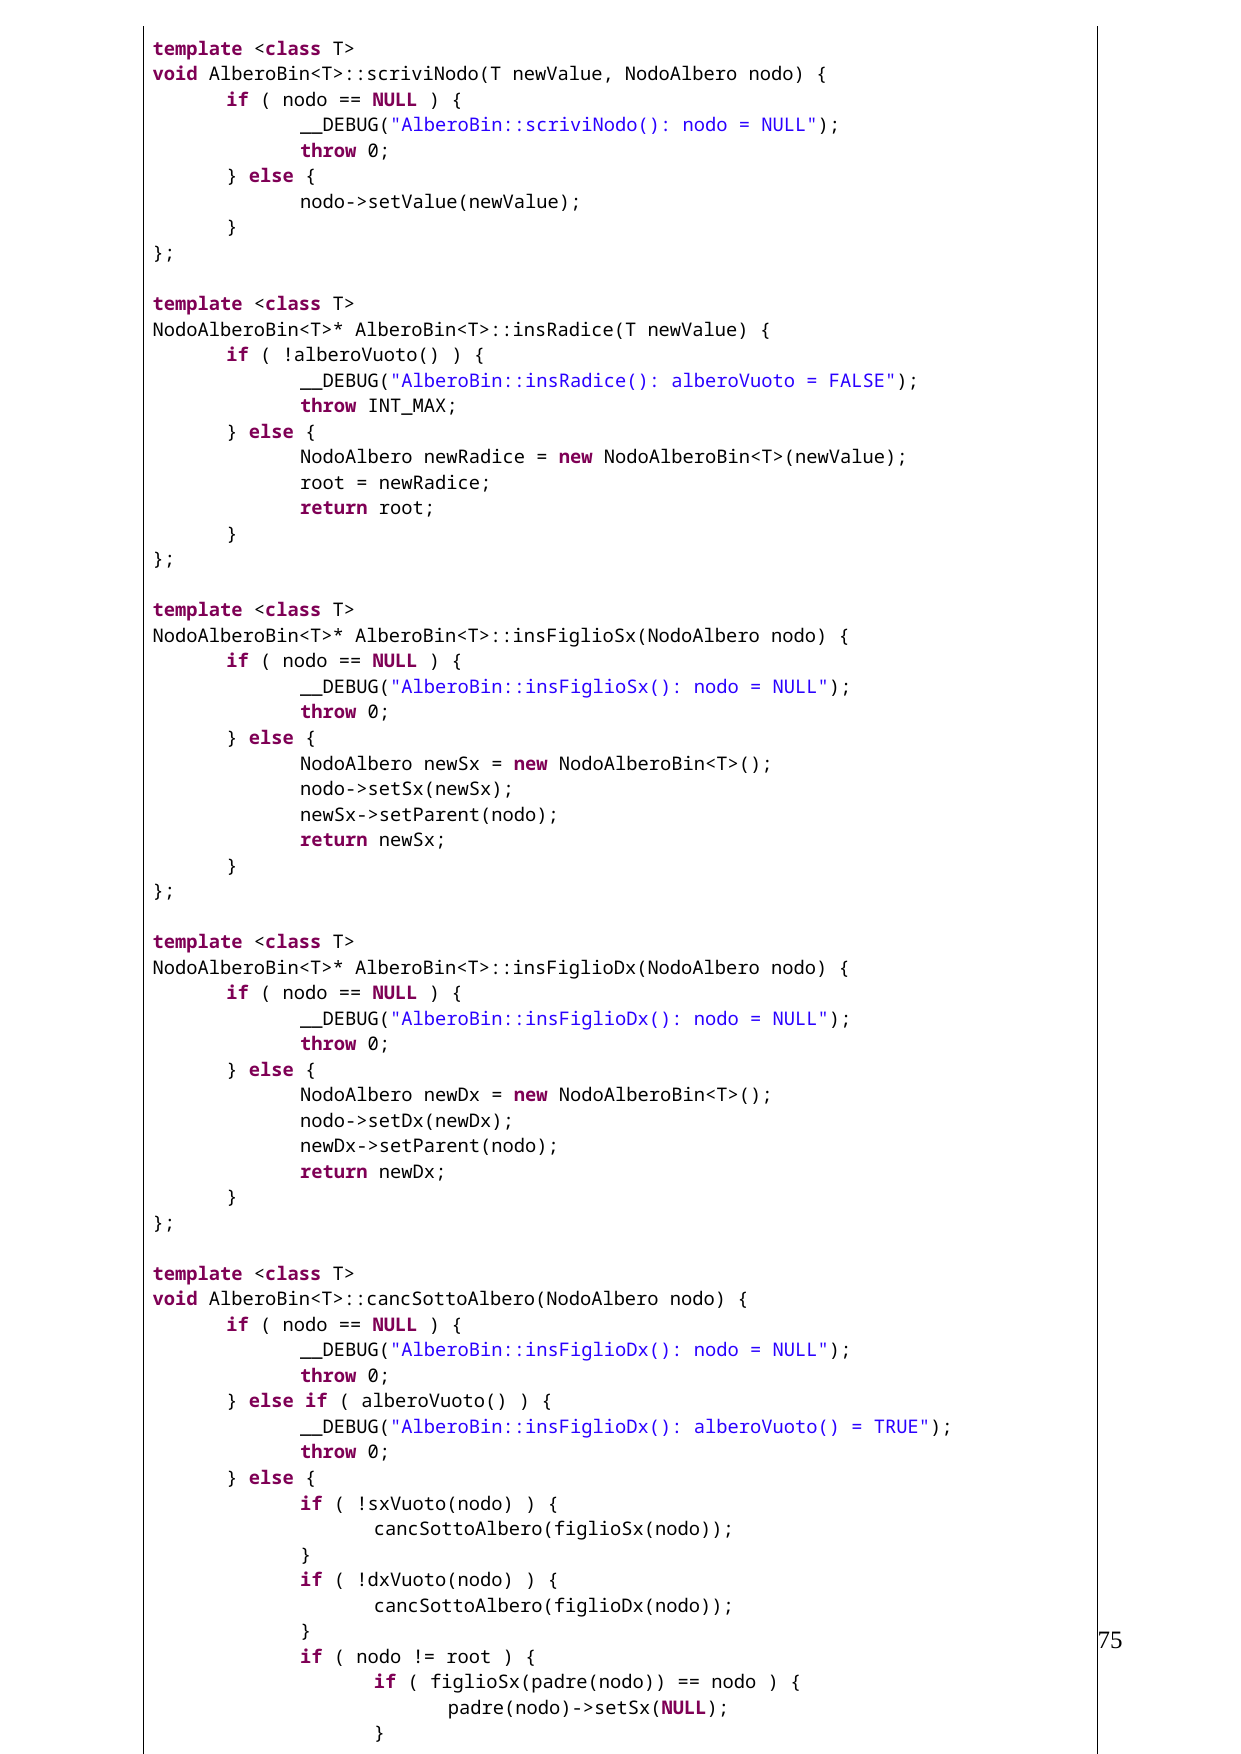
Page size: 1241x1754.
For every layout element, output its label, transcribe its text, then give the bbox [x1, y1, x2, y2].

text return newSx; [152, 826, 1088, 852]
text }; [152, 546, 1088, 571]
text __DEBUG("AlberoBin::scriviNodo(): nodo = NULL"); [152, 112, 1088, 137]
text throw 0; [152, 1031, 1088, 1056]
text nodo->setValue(newValue); [152, 188, 1088, 214]
text } else { [152, 418, 1088, 443]
text NodoAlbero newRadice = new NodoAlberoBin<T>(newValue); [152, 443, 1088, 469]
text } else { [152, 1464, 1088, 1490]
text NodoAlberoBin<T>* AlberoBin<T>::insRadice(T newValue) { [152, 316, 1088, 341]
text padre(nodo)->setSx(NULL); [152, 1694, 1088, 1719]
text throw 0; [152, 1439, 1088, 1464]
text } [152, 1719, 1088, 1745]
text cancSottoAlbero(figlioDx(nodo)); [152, 1592, 1088, 1617]
text __DEBUG("AlberoBin::insFiglioSx(): nodo = NULL"); [152, 673, 1088, 699]
text } else { [152, 163, 1088, 188]
text } [152, 520, 1088, 546]
text } [152, 1541, 1088, 1566]
text if ( !dxVuoto(nodo) ) { [152, 1566, 1088, 1592]
text template <class T> [152, 1260, 1088, 1286]
text nodo->setSx(newSx); [152, 775, 1088, 801]
text template <class T> [152, 35, 1088, 61]
text template <class T> [152, 597, 1088, 622]
text cancSottoAlbero(figlioSx(nodo)); [152, 1515, 1088, 1541]
text NodoAlberoBin<T>* AlberoBin<T>::insFiglioSx(NodoAlbero nodo) { [152, 622, 1088, 648]
text if ( figlioSx(padre(nodo)) == nodo ) { [152, 1668, 1088, 1694]
text if ( !alberoVuoto() ) { [152, 341, 1088, 367]
text void AlberoBin<T>::scriviNodo(T newValue, NodoAlbero nodo) { [152, 61, 1088, 86]
text if ( !sxVuoto(nodo) ) { [152, 1490, 1088, 1515]
text __DEBUG("AlberoBin::insRadice(): alberoVuoto = FALSE"); [152, 367, 1088, 392]
text return root; [152, 494, 1088, 520]
text } [152, 1184, 1088, 1209]
text void AlberoBin<T>::cancSottoAlbero(NodoAlbero nodo) { [152, 1286, 1088, 1311]
text if ( nodo == NULL ) { [152, 1311, 1088, 1337]
text }; [152, 1209, 1088, 1235]
text NodoAlbero newDx = new NodoAlberoBin<T>(); [152, 1082, 1088, 1107]
text if ( nodo == NULL ) { [152, 86, 1088, 112]
text throw 0; [152, 137, 1088, 163]
text } else { [152, 1056, 1088, 1082]
text } [152, 214, 1088, 239]
text __DEBUG("AlberoBin::insFiglioDx(): nodo = NULL"); [152, 1337, 1088, 1362]
text }; [152, 877, 1088, 903]
text } [152, 1617, 1088, 1643]
text nodo->setDx(newDx); [152, 1107, 1088, 1133]
text if ( nodo != root ) { [152, 1643, 1088, 1668]
text } [152, 852, 1088, 877]
text } else if ( alberoVuoto() ) { [152, 1388, 1088, 1413]
text }; [152, 239, 1088, 265]
text if ( nodo == NULL ) { [152, 648, 1088, 673]
text newSx->setParent(nodo); [152, 801, 1088, 826]
text throw INT_MAX; [152, 392, 1088, 418]
text throw 0; [152, 1362, 1088, 1388]
text __DEBUG("AlberoBin::insFiglioDx(): nodo = NULL"); [152, 1005, 1088, 1031]
text NodoAlbero newSx = new NodoAlberoBin<T>(); [152, 750, 1088, 775]
text return newDx; [152, 1158, 1088, 1184]
text NodoAlberoBin<T>* AlberoBin<T>::insFiglioDx(NodoAlbero nodo) { [152, 954, 1088, 979]
text throw 0; [152, 699, 1088, 724]
text template <class T> [152, 290, 1088, 316]
text __DEBUG("AlberoBin::insFiglioDx(): alberoVuoto() = TRUE"); [152, 1413, 1088, 1439]
text newDx->setParent(nodo); [152, 1133, 1088, 1158]
text template <class T> [152, 928, 1088, 954]
text } else { [152, 724, 1088, 750]
text root = newRadice; [152, 469, 1088, 494]
text if ( nodo == NULL ) { [152, 979, 1088, 1005]
